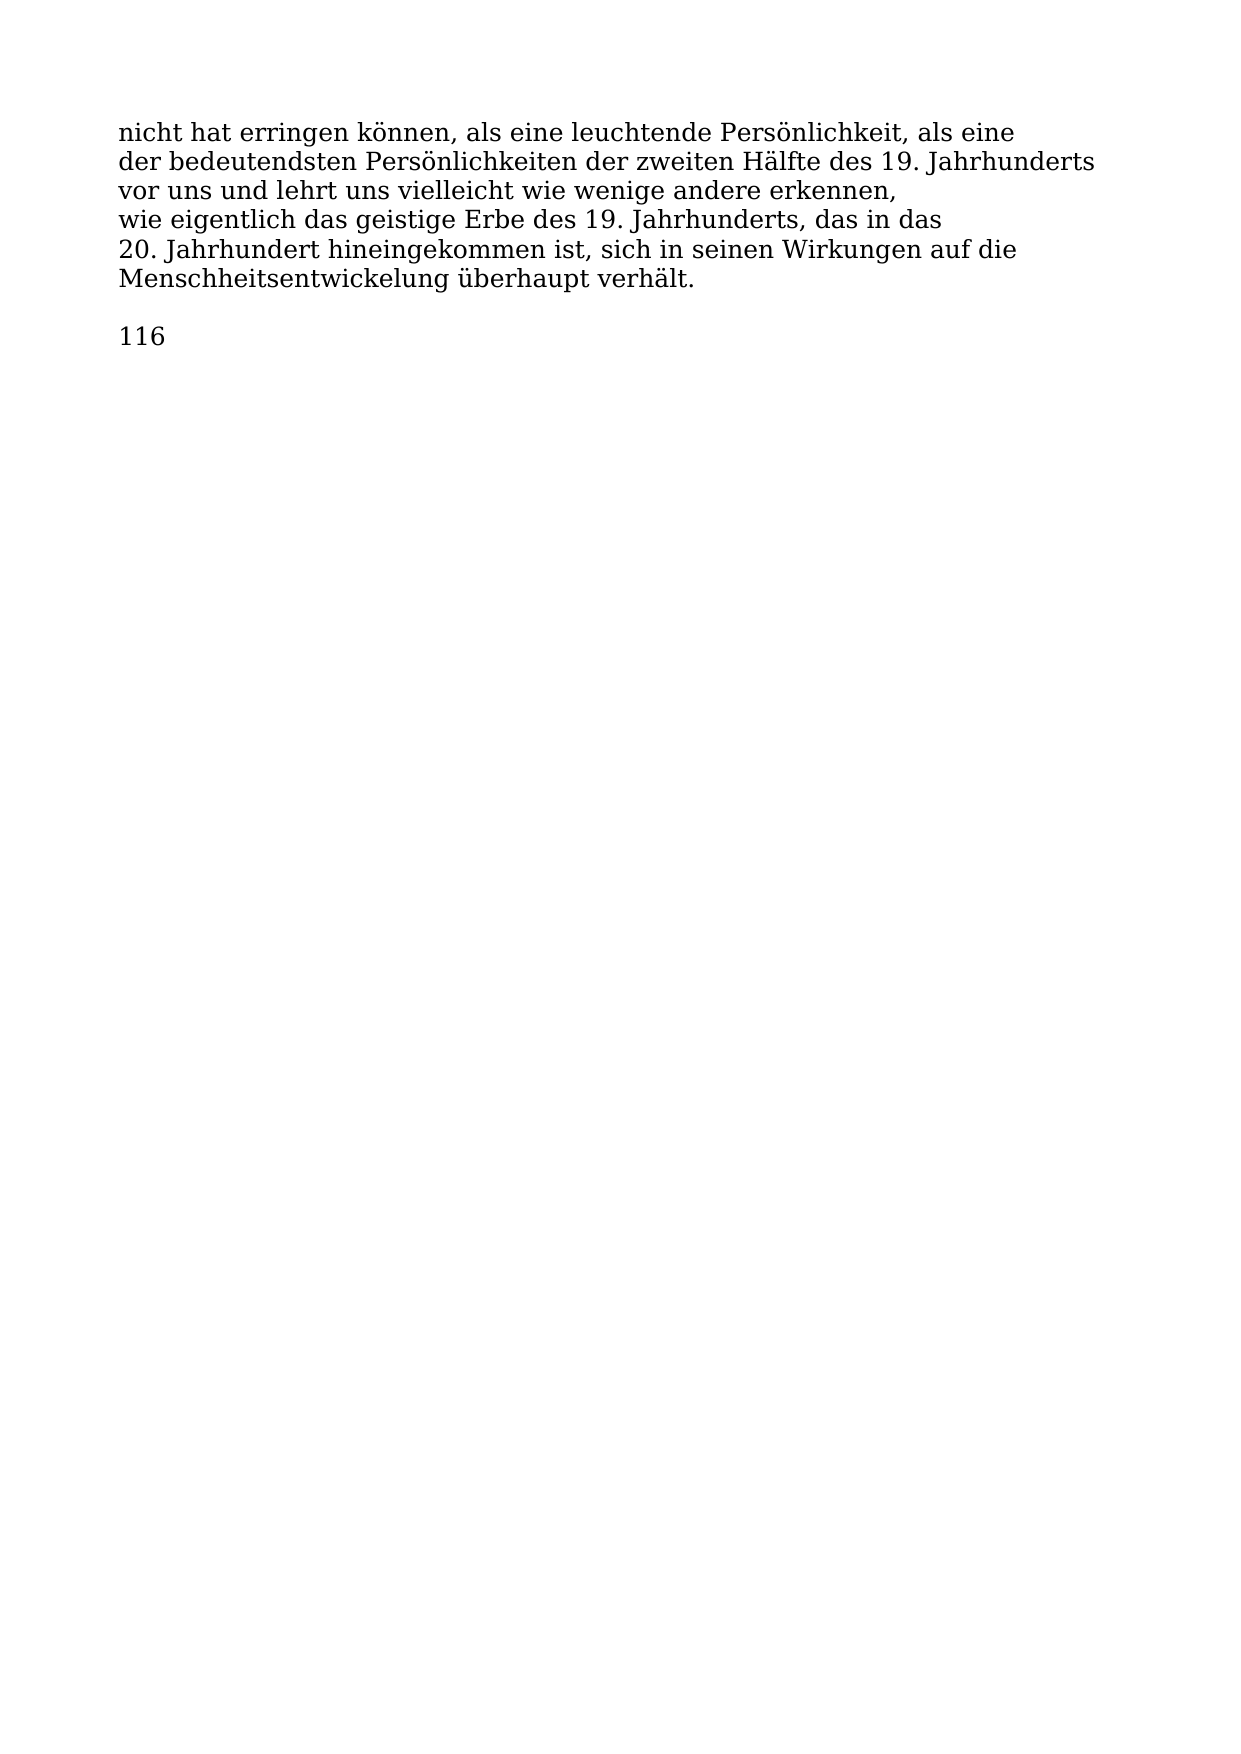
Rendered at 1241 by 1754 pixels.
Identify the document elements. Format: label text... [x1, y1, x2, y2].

text 20. Jahrhundert hineingekommen ist, sich in seinen Wirkungen auf die [118, 235, 1122, 264]
text wie eigentlich das geistige Erbe des 19. Jahrhunderts, das in das [118, 206, 1122, 235]
text der bedeutendsten Persönlichkeiten der zweiten Hälfte des 19. Jahrhunderts vor uns und lehrt uns vielleicht wie wenige andere erkennen, [118, 147, 1122, 206]
text nicht hat erringen können, als eine leuchtende Persönlichkeit, als eine [118, 118, 1122, 147]
text 116 [118, 322, 1122, 351]
text Menschheitsentwickelung überhaupt verhält. [118, 264, 1122, 293]
